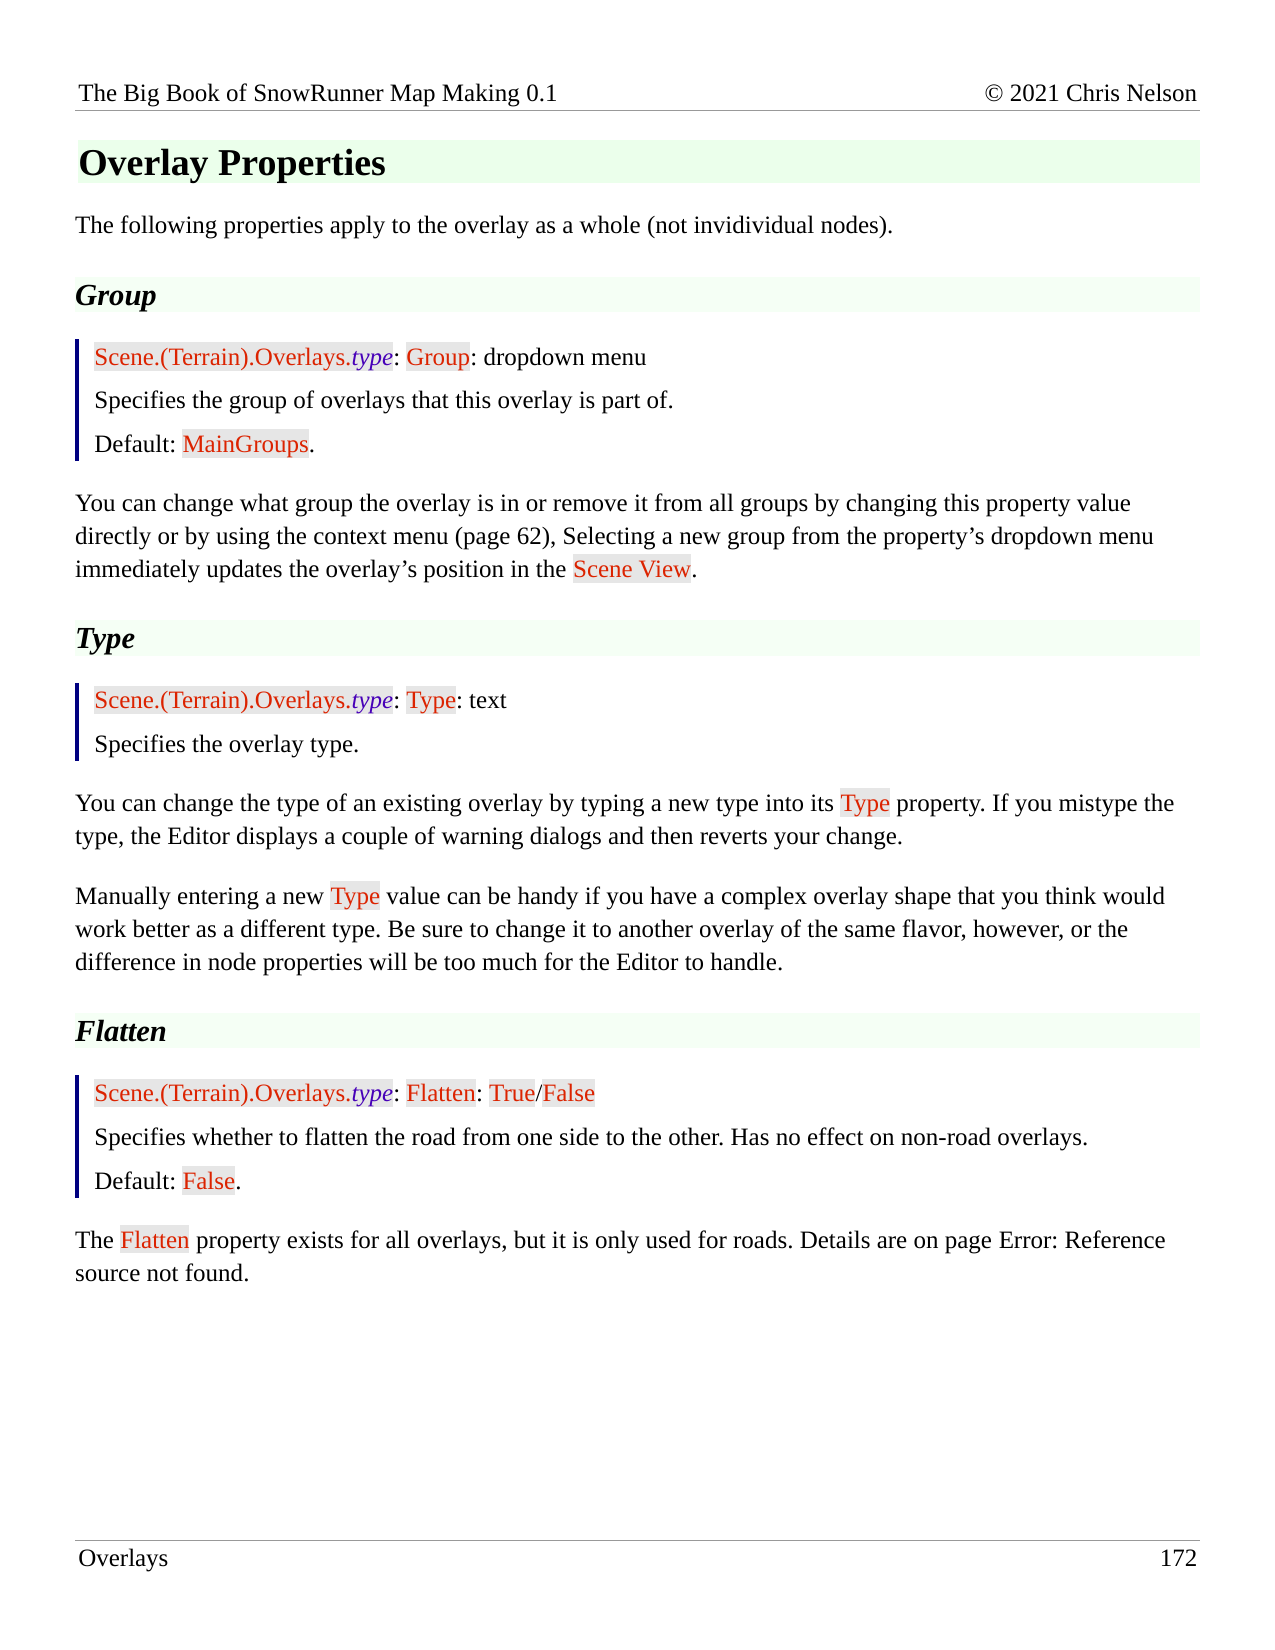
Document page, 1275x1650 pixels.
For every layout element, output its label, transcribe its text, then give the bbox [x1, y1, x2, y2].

text The following properties apply to the overlay as a whole (not invidividual nodes). [75, 211, 1200, 239]
text The Flatten property exists for all overlays, but it is only used for roads. Details are on page Error: Reference source not found. [75, 1225, 1200, 1286]
text Scene.(Terrain).Overlays.type: Group: dropdown menu [79, 339, 1200, 371]
text Specifies whether to flatten the road from one side to the other. Has no effect on non-road overlays. [79, 1119, 1200, 1151]
text Default: MainGroups. [79, 426, 1200, 461]
text Manually entering a new Type value can be handy if you have a complex overlay shape that you think would work better as a different type. Be sure to change it to another overlay of the same flavor, however, or the difference in node properties will be too much for the Editor to handle. [75, 881, 1200, 976]
text Scene.(Terrain).Overlays.type: Flatten: True/False [79, 1075, 1200, 1107]
text Default: False. [79, 1163, 1200, 1198]
subtitle Flatten [75, 1013, 1200, 1048]
text Specifies the group of overlays that this overlay is part of. [79, 383, 1200, 414]
subtitle Type [75, 620, 1200, 656]
text You can change what group the overlay is in or remove it from all groups by changing this property value directly or by using the context menu (page 62), Selecting a new group from the property’s dropdown menu immediately updates the overlay’s position in the Scene View. [75, 488, 1200, 583]
text Scene.(Terrain).Overlays.type: Type: text [75, 682, 1200, 714]
text You can change the type of an existing overlay by typing a new type into its Type property. If you mistype the type, the Editor displays a couple of warning dialogs and then reverts your change. [75, 788, 1200, 850]
subtitle Overlay Properties [78, 140, 1200, 183]
subtitle Group [75, 277, 1200, 312]
text Specifies the overlay type. [79, 726, 1200, 761]
